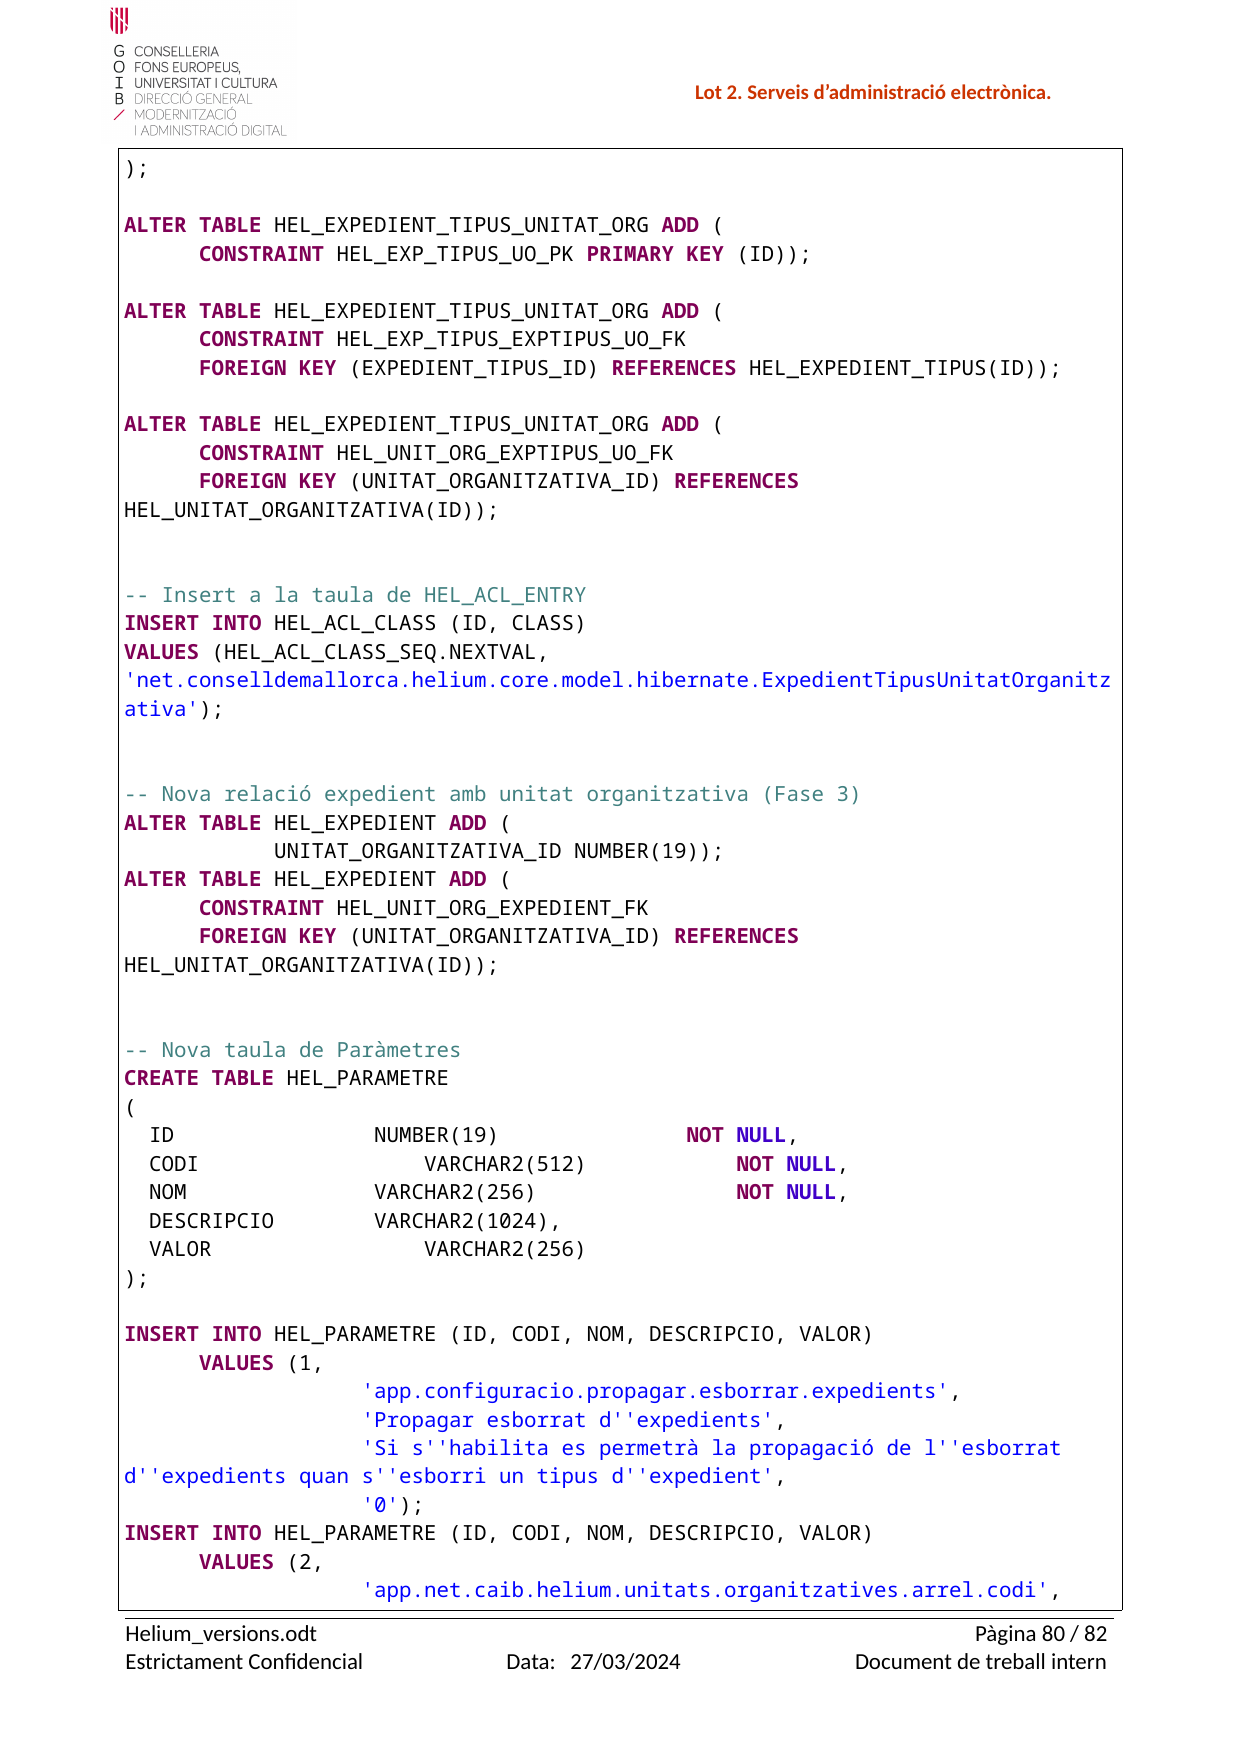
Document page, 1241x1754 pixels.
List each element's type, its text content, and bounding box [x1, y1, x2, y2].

table_header ); ALTER TABLE HEL_EXPEDIENT_TIPUS_UNITAT_ORG ADD ( CONSTRAINT HEL_EXP_TIPUS_UO_PK PRIMARY KEY (ID)); ALTER TABLE HEL_EXPEDIENT_TIPUS_UNITAT_ORG ADD ( CONSTRAINT HEL_EXP_TIPUS_EXPTIPUS_UO_FK FOREIGN KEY (EXPEDIENT_TIPUS_ID) REFERENCES HEL_EXPEDIENT_TIPUS(ID)); ALTER TABLE HEL_EXPEDIENT_TIPUS_UNITAT_ORG ADD ( CONSTRAINT HEL_UNIT_ORG_EXPTIPUS_UO_FK FOREIGN KEY (UNITAT_ORGANITZATIVA_ID) REFERENCES HEL_UNITAT_ORGANITZATIVA(ID)); -- Insert a la taula de HEL_ACL_ENTRY INSERT INTO HEL_ACL_CLASS (ID, CLASS) VALUES (HEL_ACL_CLASS_SEQ.NEXTVAL, 'net.conselldemallorca.helium.core.model.hibernate.ExpedientTipusUnitatOrganitzativa'); -- Nova relació expedient amb unitat organitzativa (Fase 3) ALTER TABLE HEL_EXPEDIENT ADD ( UNITAT_ORGANITZATIVA_ID NUMBER(19)); ALTER TABLE HEL_EXPEDIENT ADD ( CONSTRAINT HEL_UNIT_ORG_EXPEDIENT_FK FOREIGN KEY (UNITAT_ORGANITZATIVA_ID) REFERENCES HEL_UNITAT_ORGANITZATIVA(ID)); -- Nova taula de Paràmetres CREATE TABLE HEL_PARAMETRE ( ID NUMBER(19) NOT NULL, CODI VARCHAR2(512) NOT NULL, NOM VARCHAR2(256) NOT NULL, DESCRIPCIO VARCHAR2(1024), VALOR VARCHAR2(256) ); INSERT INTO HEL_PARAMETRE (ID, CODI, NOM, DESCRIPCIO, VALOR) VALUES (1, 'app.configuracio.propagar.esborrar.expedients', 'Propagar esborrat d''expedients', 'Si s''habilita es permetrà la propagació de l''esborrat d''expedients quan s''esborri un tipus d''expedient', '0'); INSERT INTO HEL_PARAMETRE (ID, CODI, NOM, DESCRIPCIO, VALOR) VALUES (2, 'app.net.caib.helium.unitats.organitzatives.arrel.codi', [119, 149, 1122, 1609]
picture [100, 0, 297, 144]
